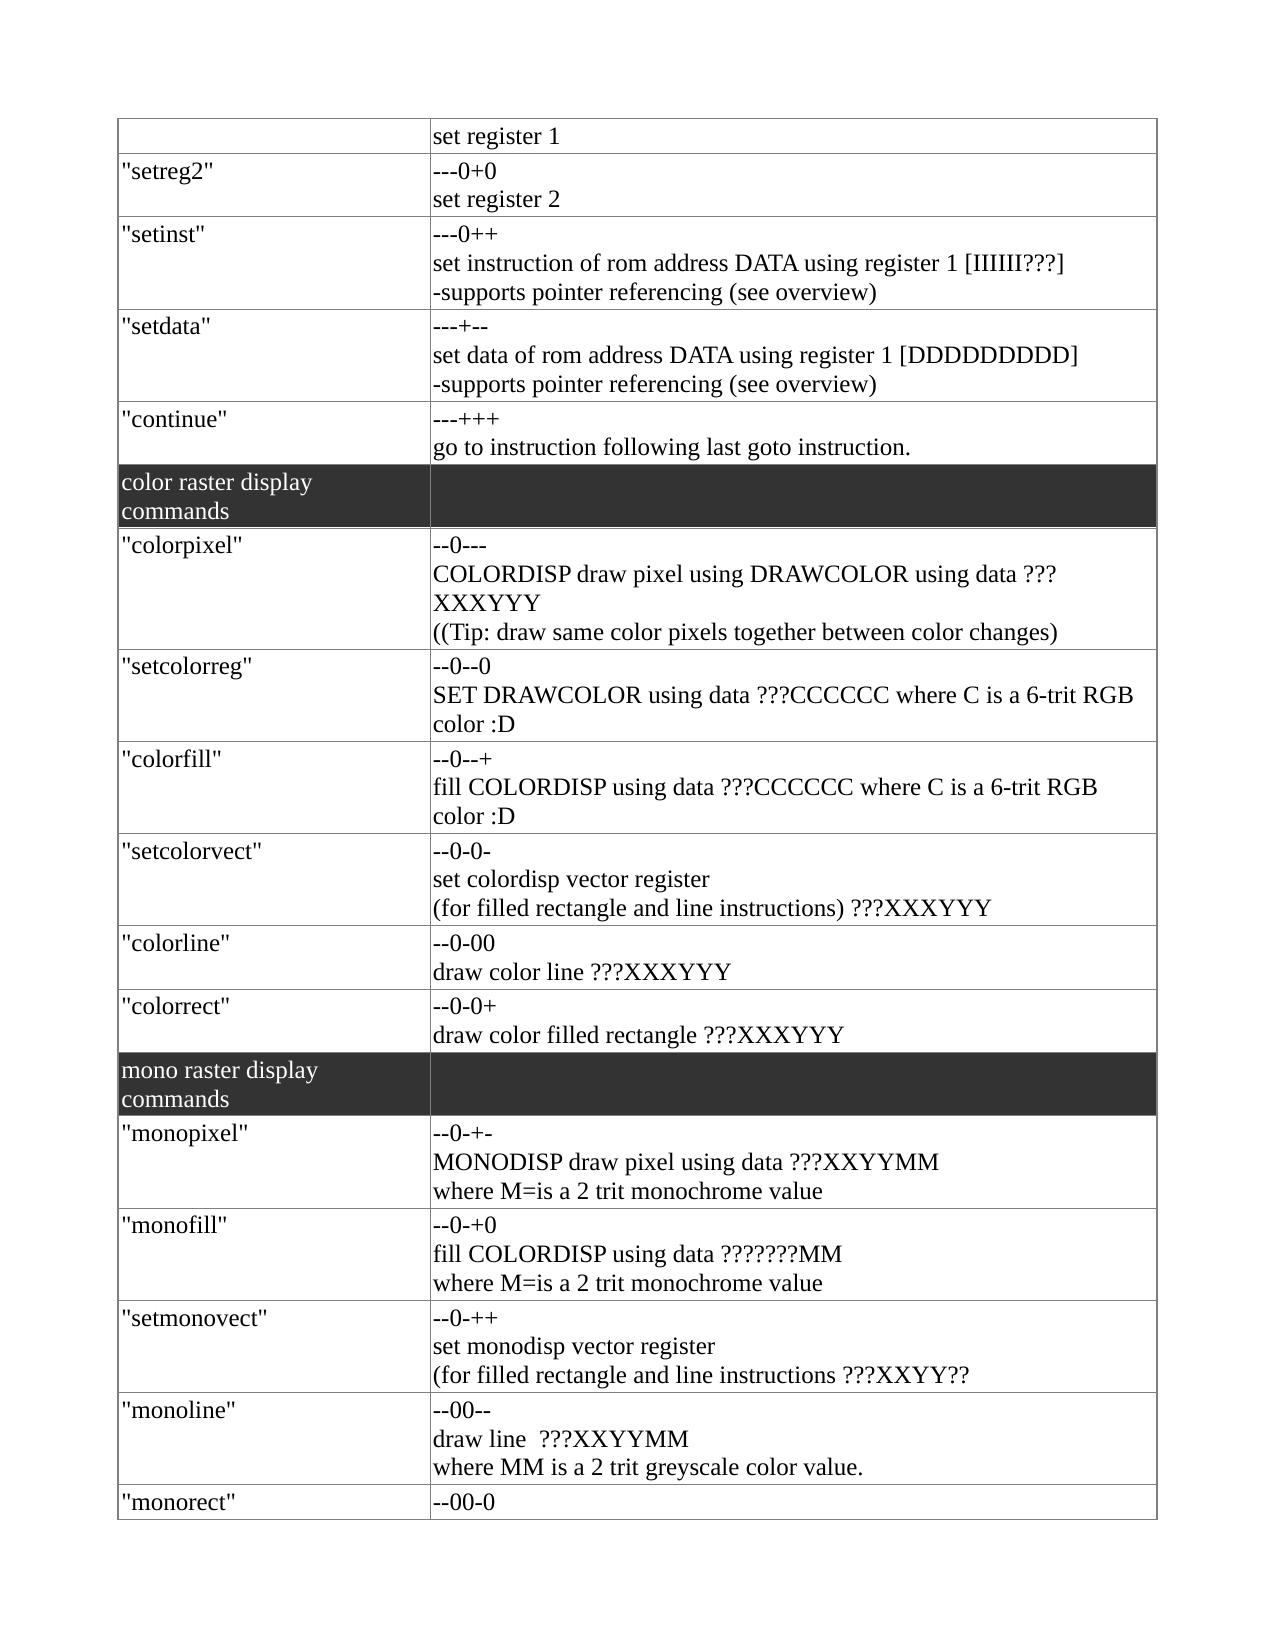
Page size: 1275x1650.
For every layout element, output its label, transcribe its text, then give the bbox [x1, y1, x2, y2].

table_cell "monofill" [119, 1209, 430, 1300]
table_cell --0-0- set colordisp vector register (for filled rectangle and line instructions) ???XXXYYY [431, 834, 1156, 925]
table_cell --0-+0 fill COLORDISP using data ???????MM where M=is a 2 trit monochrome value [431, 1209, 1156, 1300]
table_cell [431, 1053, 1156, 1115]
table_cell ---+-- set data of rom address DATA using register 1 [DDDDDDDDD] -supports pointer referencing (see overview) [431, 310, 1156, 401]
table_cell mono raster display commands [119, 1053, 430, 1115]
table_cell "setinst" [119, 217, 430, 308]
table_cell "monopixel" [119, 1116, 430, 1207]
table_cell --0-0+ draw color filled rectangle ???XXXYYY [431, 990, 1156, 1052]
table_cell ---+++ go to instruction following last goto instruction. [431, 402, 1156, 464]
table_cell "continue" [119, 402, 430, 464]
table_cell --0--- COLORDISP draw pixel using DRAWCOLOR using data ???XXXYYY ((Tip: draw same color pixels together between color changes) [431, 529, 1156, 648]
table_cell "setcolorvect" [119, 834, 430, 925]
table_cell "setmonovect" [119, 1301, 430, 1392]
table_cell "colorfill" [119, 742, 430, 833]
table_cell --0--+ fill COLORDISP using data ???CCCCCC where C is a 6-trit RGB color :D [431, 742, 1156, 833]
table_cell [119, 119, 430, 153]
table_cell --0-+- MONODISP draw pixel using data ???XXYYMM where M=is a 2 trit monochrome value [431, 1116, 1156, 1207]
table_cell "setcolorreg" [119, 650, 430, 741]
table_cell "setreg2" [119, 154, 430, 216]
table_cell "colorline" [119, 926, 430, 988]
table_cell --00-0 [431, 1485, 1156, 1519]
table_cell ---0+0 set register 2 [431, 154, 1156, 216]
table_cell "monoline" [119, 1393, 430, 1484]
table_cell color raster display commands [119, 465, 430, 527]
table_cell --0--0 SET DRAWCOLOR using data ???CCCCCC where C is a 6-trit RGB color :D [431, 650, 1156, 741]
table_cell --0-00 draw color line ???XXXYYY [431, 926, 1156, 988]
table_cell --00-- draw line ???XXYYMM where MM is a 2 trit greyscale color value. [431, 1393, 1156, 1484]
table_cell set register 1 [431, 119, 1156, 153]
table_cell ---0++ set instruction of rom address DATA using register 1 [IIIIII???] -supports pointer referencing (see overview) [431, 217, 1156, 308]
table_cell "colorrect" [119, 990, 430, 1052]
table_cell "colorpixel" [119, 529, 430, 648]
table_cell "setdata" [119, 310, 430, 401]
table_cell --0-++ set monodisp vector register (for filled rectangle and line instructions ???XXYY?? [431, 1301, 1156, 1392]
table_cell [431, 465, 1156, 527]
table_cell "monorect" [119, 1485, 430, 1519]
